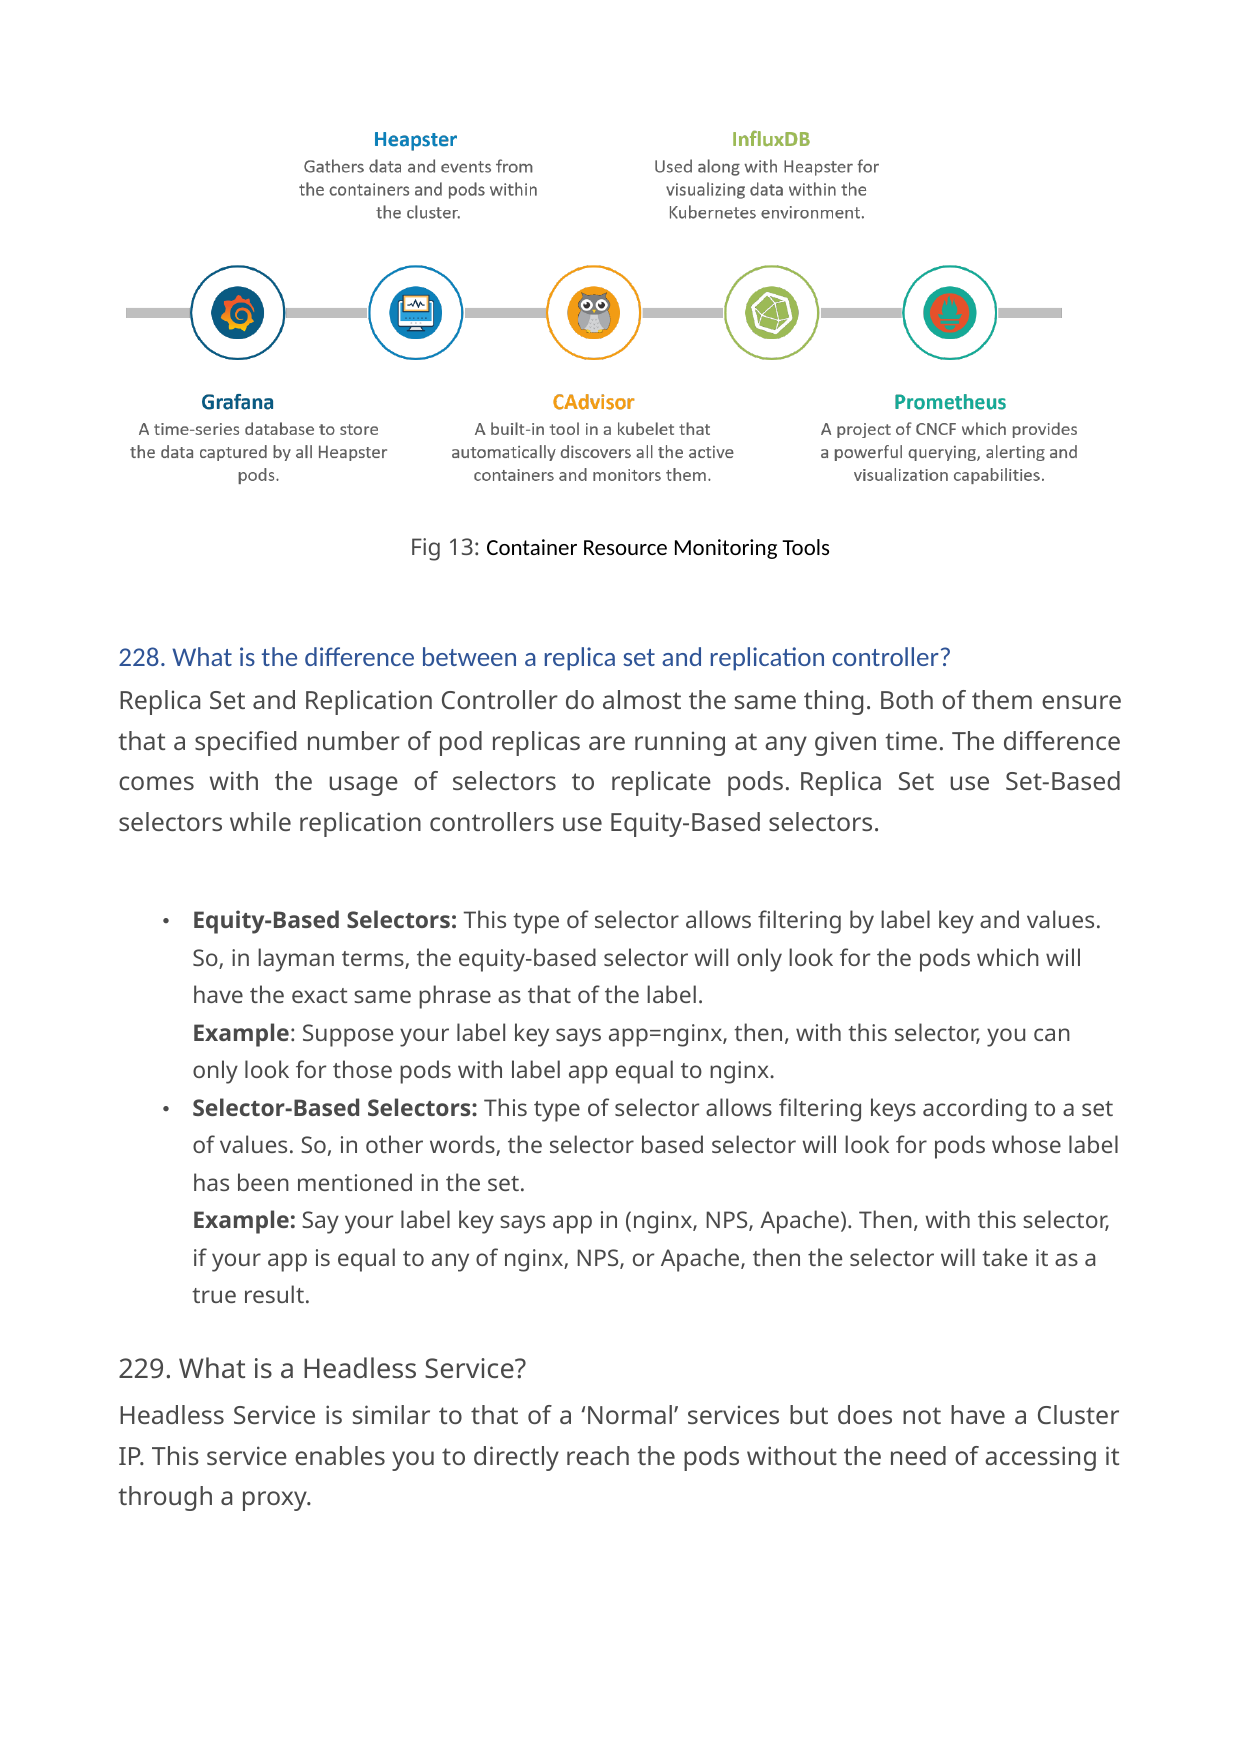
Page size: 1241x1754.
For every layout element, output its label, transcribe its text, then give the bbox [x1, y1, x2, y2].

picture [118, 118, 1094, 497]
list Selector-Based Selectors: This type of selector allows filtering keys according to a set of values. So, in other words, the selector based selector will look for pods whose label has been mentioned in the set. Example: Say your label key says app in (nginx, NPS, Apache). Then, with this selector, if your app is equal to any of nginx, NPS, or Apache, then the selector will take it as a true result. [162, 1092, 1122, 1310]
list Equity-Based Selectors: This type of selector allows filtering by label key and values. So, in layman terms, the equity-based selector will only look for the pods which will have the exact same phrase as that of the label. Example: Suppose your label key says app=nginx, then, with this selector, you can only look for those pods with label app equal to nginx. [162, 904, 1122, 1085]
text Fig 13: Container Resource Monitoring Tools [118, 531, 1122, 562]
subtitle 229. What is a Headless Service? [118, 1350, 1122, 1387]
text Replica Set and Replication Controller do almost the same thing. Both of them ensure that a specified number of pod replicas are running at any given time. The difference comes with the usage of selectors to replicate pods. Replica Set use Set-Based selectors while replication controllers use Equity-Based selectors. [118, 682, 1122, 839]
subtitle 228. What is the difference between a replica set and replication controller? [118, 640, 1122, 673]
text Headless Service is similar to that of a ‘Normal’ services but does not have a Cluster IP. This service enables you to directly reach the pods without the need of accessing it through a proxy. [118, 1397, 1122, 1513]
